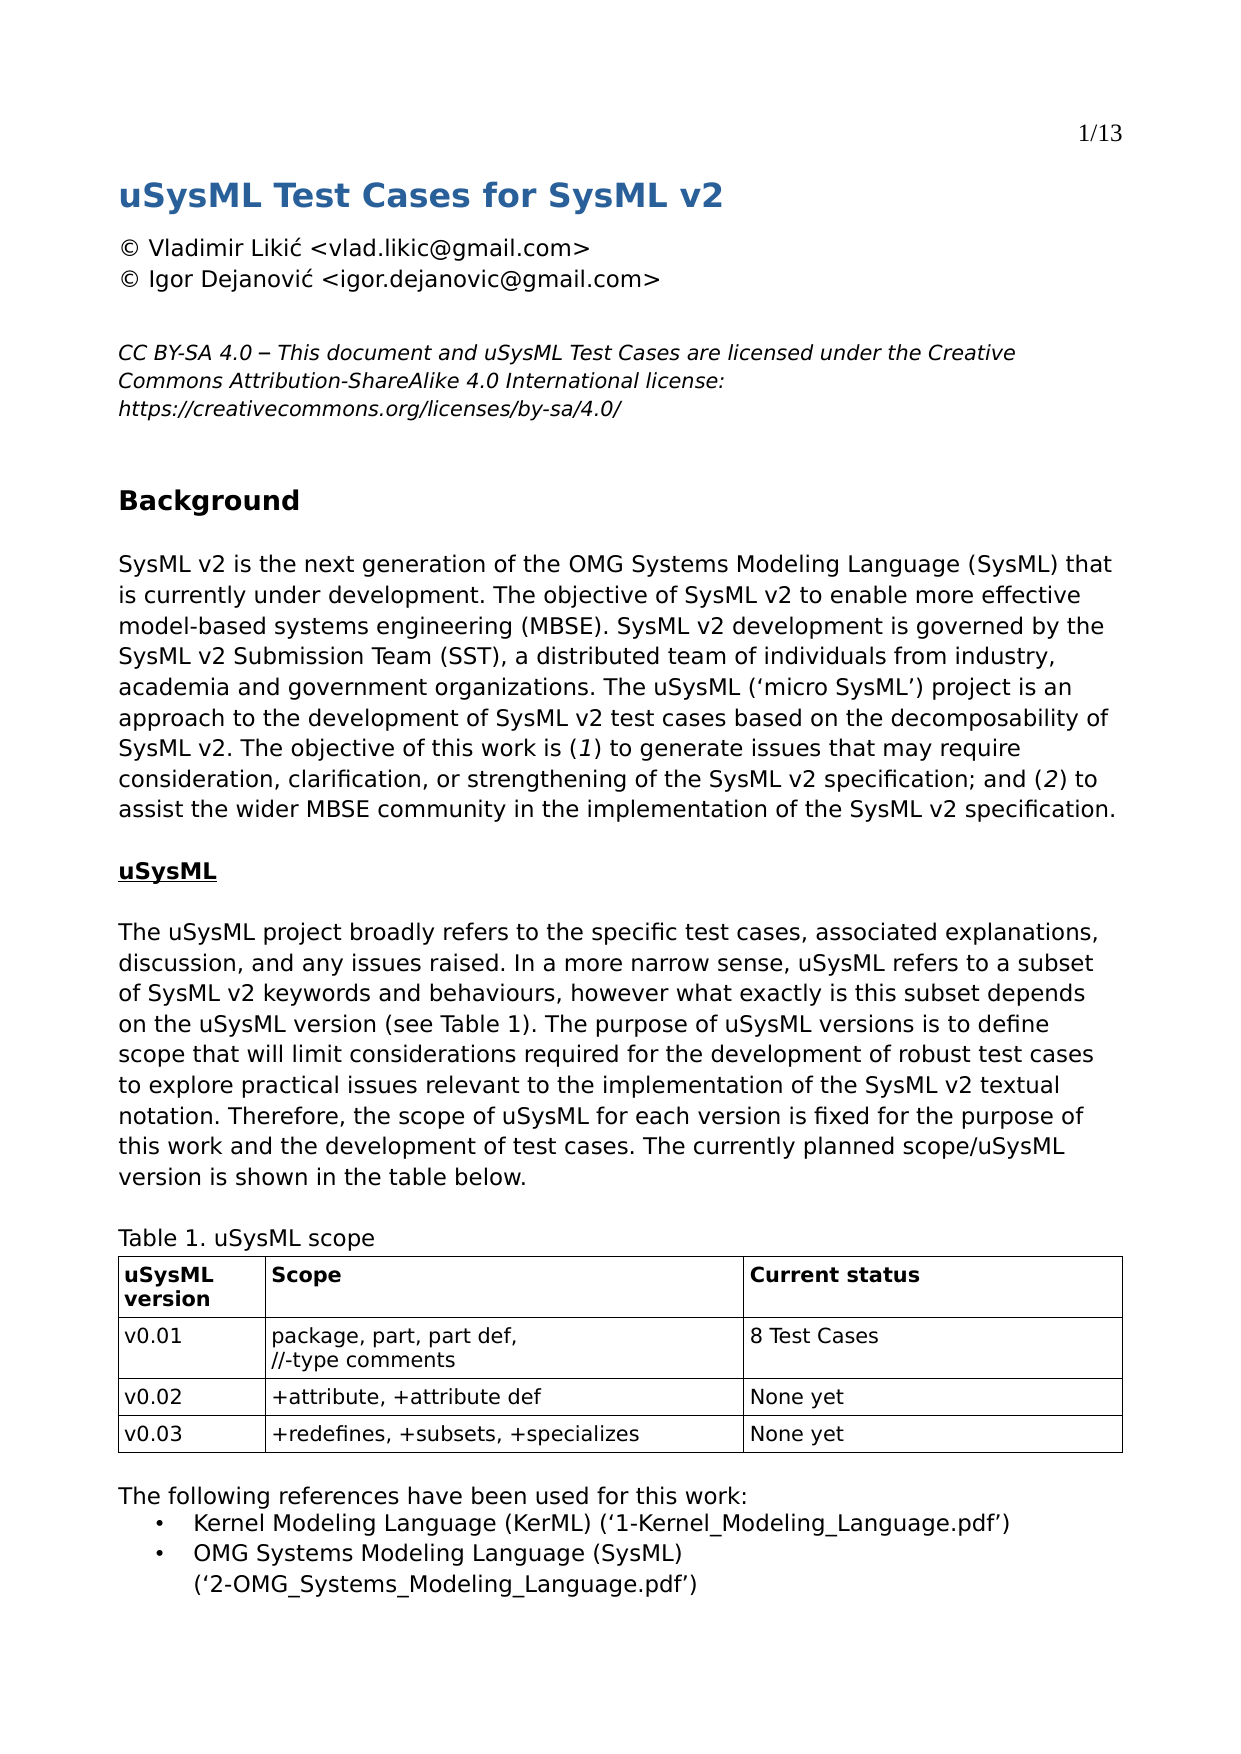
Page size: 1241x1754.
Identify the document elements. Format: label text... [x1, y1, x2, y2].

table_cell package, part, part def, //-type comments [266, 1318, 743, 1378]
list (‘2-OMG_Systems_Modeling_Language.pdf’) [156, 1571, 1122, 1598]
text © Igor Dejanović <igor.dejanovic@gmail.com> [118, 266, 1122, 293]
text CC BY-SA 4.0 This document and uSysML Test Cases are licensed under the Creative Commons Attribution-ShareAlike 4.0 International license: https://creativecommons.org/licenses/by-sa/4.0/ [118, 339, 1122, 421]
table_cell None yet [744, 1416, 1122, 1452]
text SysML v2 is the next generation of the OMG Systems Modeling Language (SysML) that is currently under development. The objective of SysML v2 to enable more effective model-based systems engineering (MBSE). SysML v2 development is governed by the SysML v2 Submission Team (SST), a distributed team of individuals from industry, academia and government organizations. The uSysML (‘micro SysML’) project is an approach to the development of SysML v2 test cases based on the decomposability of SysML v2. The objective of this work is (1) to generate issues that may require consideration, clarification, or strengthening of the SysML v2 specification; and (2) to assist the wider MBSE community in the implementation of the SysML v2 specification. [118, 552, 1122, 823]
table_cell +redefines, +subsets, +specializes [266, 1416, 743, 1452]
list Kernel Modeling Language (KerML) (‘1-Kernel_Modeling_Language.pdf’) [156, 1510, 1122, 1537]
text Background [118, 485, 1122, 516]
table_header Scope [266, 1257, 743, 1317]
text uSysML [118, 858, 1122, 884]
table_cell None yet [744, 1379, 1122, 1415]
table_cell 8 Test Cases [744, 1318, 1122, 1378]
text Table 1. uSysML scope [118, 1225, 1122, 1252]
text uSysML Test Cases for SysML v2 [118, 176, 1122, 215]
table_cell v0.02 [119, 1379, 265, 1415]
text The uSysML project broadly refers to the specific test cases, associated explanations, discussion, and any issues raised. In a more narrow sense, uSysML refers to a subset of SysML v2 keywords and behaviours, however what exactly is this subset depends on the uSysML version (see Table 1). The purpose of uSysML versions is to define scope that will limit considerations required for the development of robust test cases to explore practical issues relevant to the implementation of the SysML v2 textual notation. Therefore, the scope of uSysML for each version is fixed for the purpose of this work and the development of test cases. The currently planned scope/uSysML version is shown in the table below. [118, 919, 1122, 1191]
table_cell v0.01 [119, 1318, 265, 1378]
text The following references have been used for this work: [118, 1483, 1122, 1510]
table_cell v0.03 [119, 1416, 265, 1452]
text © Vladimir Likić <vlad.likic@gmail.com> [118, 236, 1122, 262]
table_cell +attribute, +attribute def [266, 1379, 743, 1415]
table_header Current status [744, 1257, 1122, 1317]
list OMG Systems Modeling Language (SysML) [156, 1541, 1122, 1567]
table_header uSysML version [119, 1257, 265, 1317]
